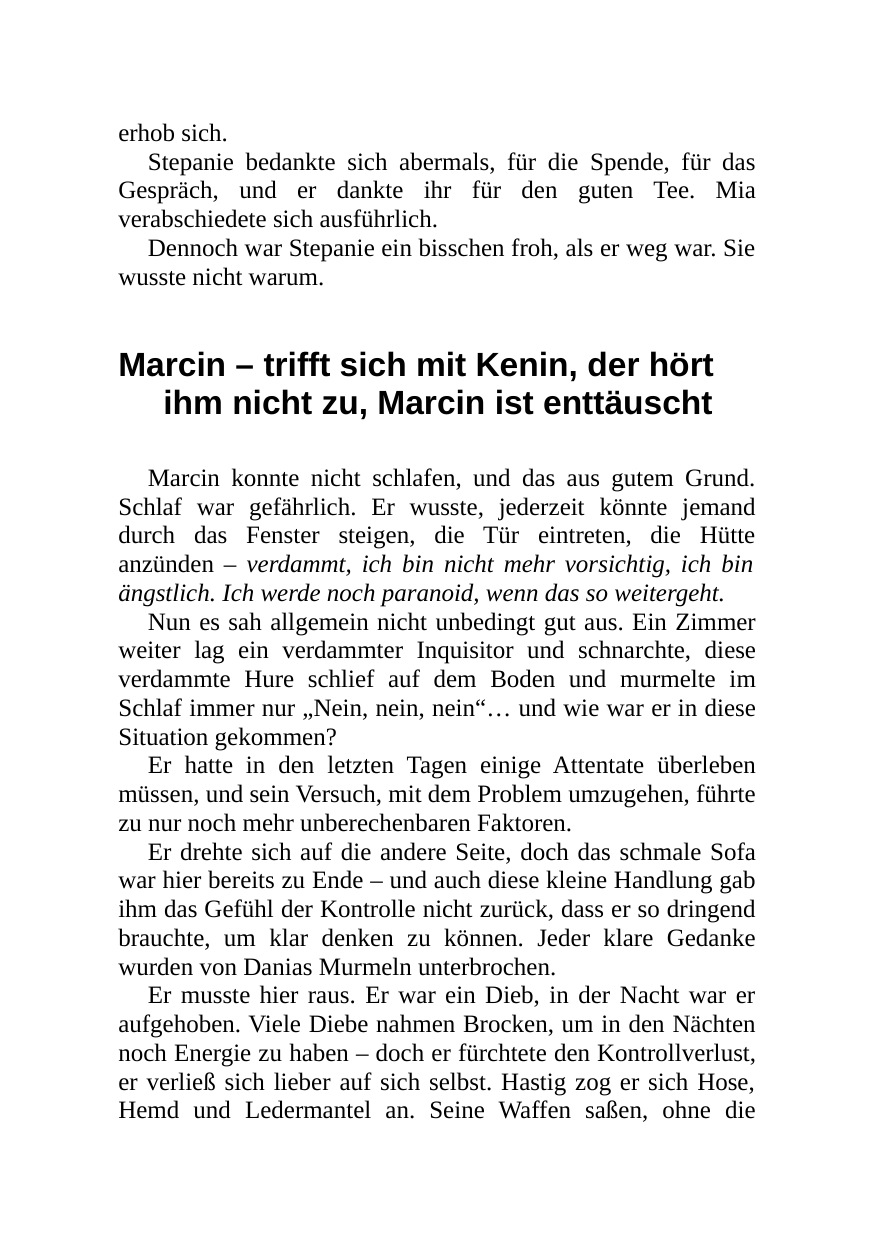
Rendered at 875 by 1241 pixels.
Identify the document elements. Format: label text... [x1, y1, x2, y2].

text Dennoch war Stepanie ein bisschen froh, als er weg war. Sie wusste nicht warum. [118, 233, 756, 291]
text Er drehte sich auf die andere Seite, doch das schmale Sofa war hier bereits zu Ende – und auch diese kleine Handlung gab ihm das Gefühl der Kontrolle nicht zurück, dass er so dringend brauchte, um klar denken zu können. Jeder klare Gedanke wurden von Danias Murmeln unterbrochen. [118, 837, 756, 980]
text Er musste hier raus. Er war ein Dieb, in der Nacht war er aufgehoben. Viele Diebe nahmen Brocken, um in den Nächten noch Energie zu haben – doch er fürchtete den Kontrollverlust, er verließ sich lieber auf sich selbst. Hastig zog er sich Hose, Hemd und Ledermantel an. Seine Waffen saßen, ohne die [118, 980, 756, 1124]
text erhob sich. [118, 118, 756, 147]
subtitle Marcin – trifft sich mit Kenin, der hört ihm nicht zu, Marcin ist enttäuscht [118, 344, 756, 422]
text Nun es sah allgemein nicht unbedingt gut aus. Ein Zimmer weiter lag ein verdammter Inquisitor und schnarchte, diese verdammte Hure schlief auf dem Boden und murmelte im Schlaf immer nur „Nein, nein, nein“… und wie war er in diese Situation gekommen? [118, 607, 756, 750]
text Marcin konnte nicht schlafen, und das aus gutem Grund. Schlaf war gefährlich. Er wusste, jederzeit könnte jemand durch das Fenster steigen, die Tür eintreten, die Hütte anzünden – verdammt, ich bin nicht mehr vorsichtig, ich bin ängstlich. Ich werde noch paranoid, wenn das so weitergeht. [118, 463, 756, 607]
text Er hatte in den letzten Tagen einige Attentate überleben müssen, und sein Versuch, mit dem Problem umzugehen, führte zu nur noch mehr unberechenbaren Faktoren. [118, 750, 756, 837]
text Stepanie bedankte sich abermals, für die Spende, für das Gespräch, und er dankte ihr für den guten Tee. Mia verabschiedete sich ausführlich. [118, 147, 756, 233]
